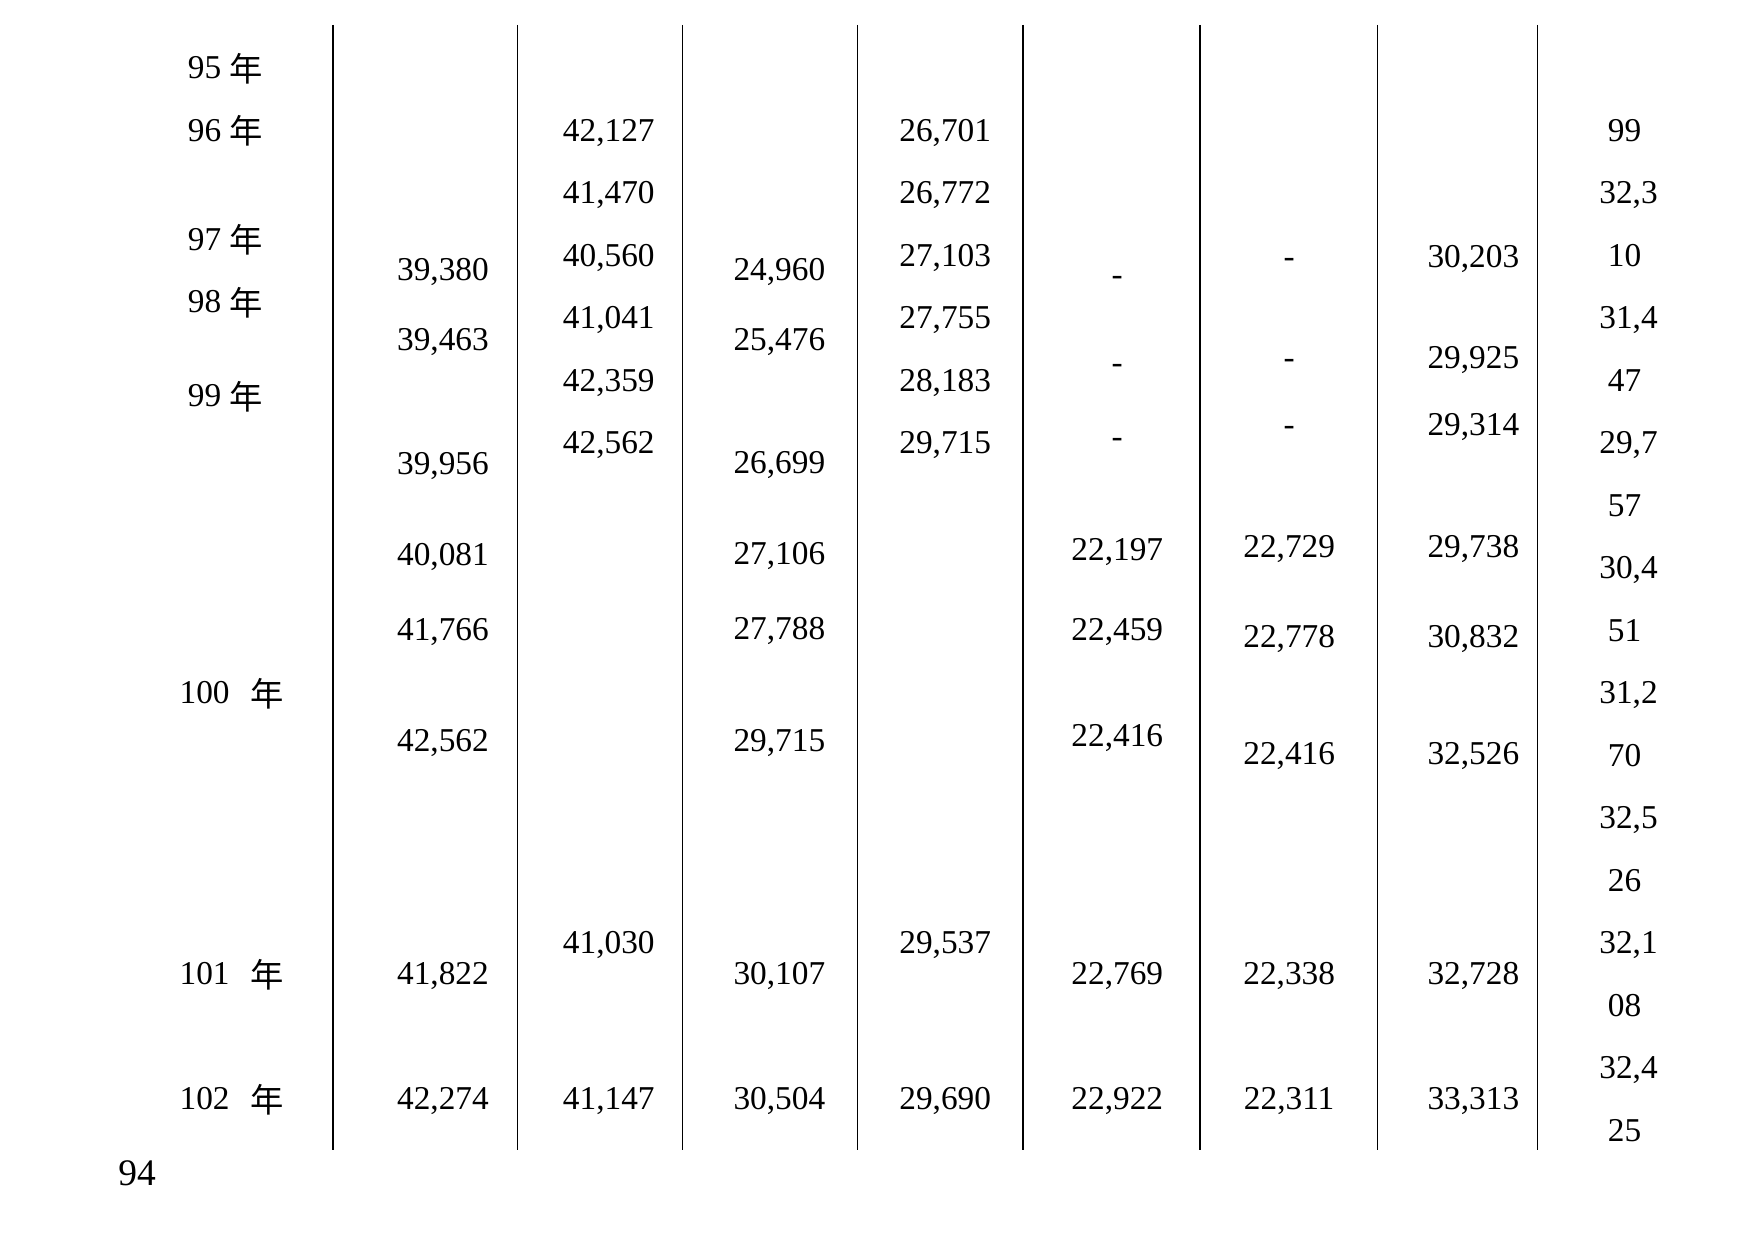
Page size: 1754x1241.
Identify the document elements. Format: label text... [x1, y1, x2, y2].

table_cell 98年 [84, 259, 332, 322]
table_cell 42,274 [334, 1025, 517, 1150]
table_cell 99 32,310 31,447 29,757 30,451 31,270 32,526 [1538, 25, 1673, 900]
table_cell 26,701 26,772 27,103 27,755 28,183 29,715 [858, 25, 1022, 900]
table_cell 41,147 [518, 1025, 682, 1150]
table_cell 39,380 39,463 39,956 40,081 41,766 42,562 [334, 25, 517, 900]
table_cell 42,127 41,470 40,560 41,041 42,359 42,562 [518, 25, 682, 900]
table_cell 30,203 29,925 29,314 29,738 30,832 32,526 [1378, 25, 1537, 900]
table_cell 100年 [84, 415, 332, 900]
table_cell 101年 [84, 900, 332, 1025]
table_cell - - - - 22,729 22,778 22,416 [1201, 25, 1377, 900]
table_cell 22,311 [1201, 1025, 1377, 1150]
table_cell 22,338 [1201, 900, 1377, 1025]
table_cell 29,537 [858, 900, 1022, 1025]
table_cell 30,504 [683, 1025, 857, 1150]
table_cell 102年 [84, 1025, 332, 1150]
table_cell 32,728 [1378, 900, 1537, 1025]
table_cell 41,030 [518, 900, 682, 1025]
table_cell 29,690 [858, 1025, 1022, 1150]
table_cell 22,922 [1024, 1025, 1199, 1150]
table_cell - - - - 22,197 22,459 22,416 [1024, 25, 1199, 900]
table_cell 33,313 [1378, 1025, 1537, 1150]
table_cell 99年 [84, 322, 332, 415]
table_cell 24,960 25,476 26,699 27,106 27,788 29,715 [683, 25, 857, 900]
table_cell 41,822 [334, 900, 517, 1025]
table_cell 95年 [84, 25, 332, 87]
table_cell 96年 [84, 87, 332, 150]
table_cell 30,107 [683, 900, 857, 1025]
table_cell 97年 [84, 150, 332, 259]
table_cell 22,769 [1024, 900, 1199, 1025]
table_cell 32,108 [1538, 900, 1673, 1025]
table_cell 32,425 [1538, 1025, 1673, 1150]
